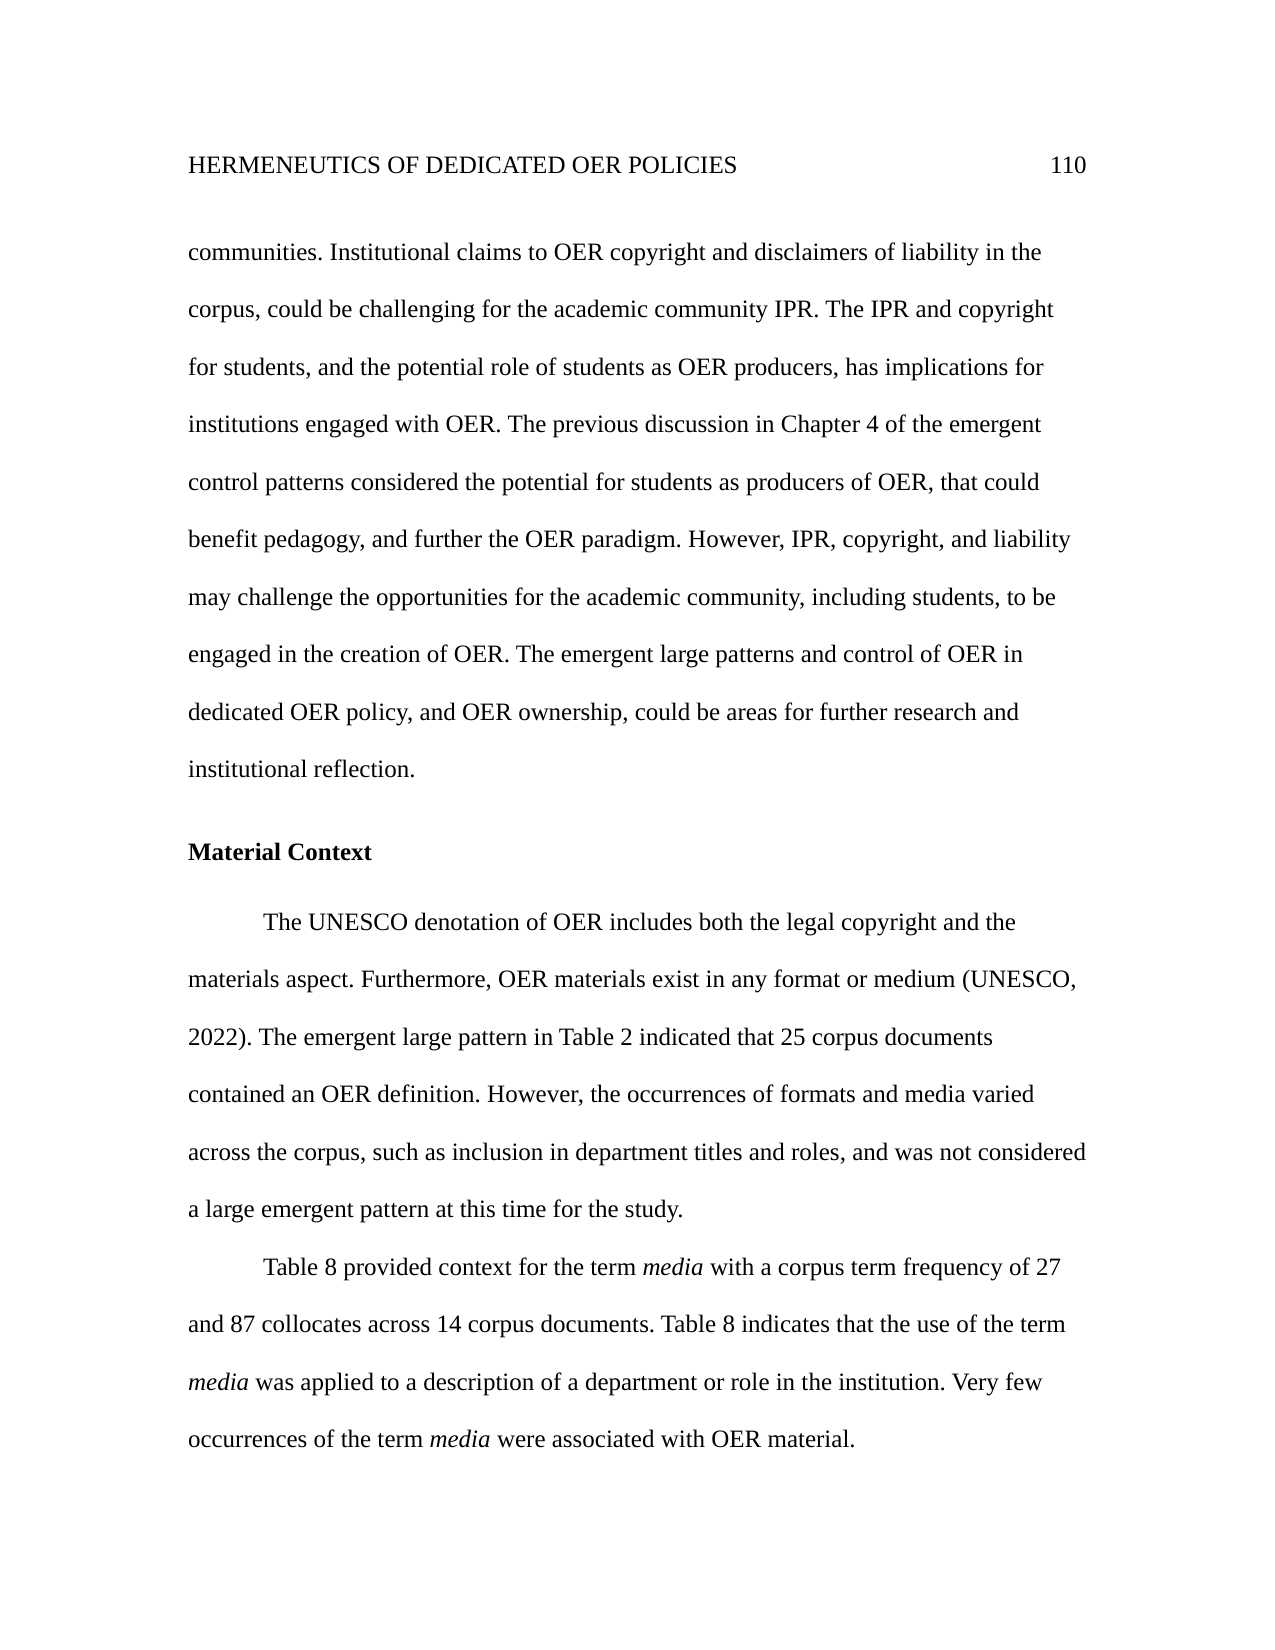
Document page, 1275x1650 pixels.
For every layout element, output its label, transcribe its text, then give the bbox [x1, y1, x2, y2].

text communities. Institutional claims to OER copyright and disclaimers of liability in the corpus, could be challenging for the academic community IPR. The IPR and copyright for students, and the potential role of students as OER producers, has implications for institutions engaged with OER. The previous discussion in Chapter 4 of the emergent control patterns considered the potential for students as producers of OER, that could benefit pedagogy, and further the OER paradigm. However, IPR, copyright, and liability may challenge the opportunities for the academic community, including students, to be engaged in the creation of OER. The emergent large patterns and control of OER in dedicated OER policy, and OER ownership, could be areas for further research and institutional reflection. [188, 237, 1087, 783]
subtitle Material Context [188, 837, 1087, 866]
text Table 8 provided context for the term media with a corpus term frequency of 27 and 87 collocates across 14 corpus documents. Table 8 indicates that the use of the term media was applied to a description of a department or role in the institution. Very few occurrences of the term media were associated with OER material. [188, 1252, 1087, 1453]
text The UNESCO denotation of OER includes both the legal copyright and the materials aspect. Furthermore, OER materials exist in any format or medium (UNESCO, 2022). The emergent large pattern in Table 2 indicated that 25 corpus documents contained an OER definition. However, the occurrences of formats and media varied across the corpus, such as inclusion in department titles and roles, and was not considered a large emergent pattern at this time for the study. [188, 907, 1087, 1223]
